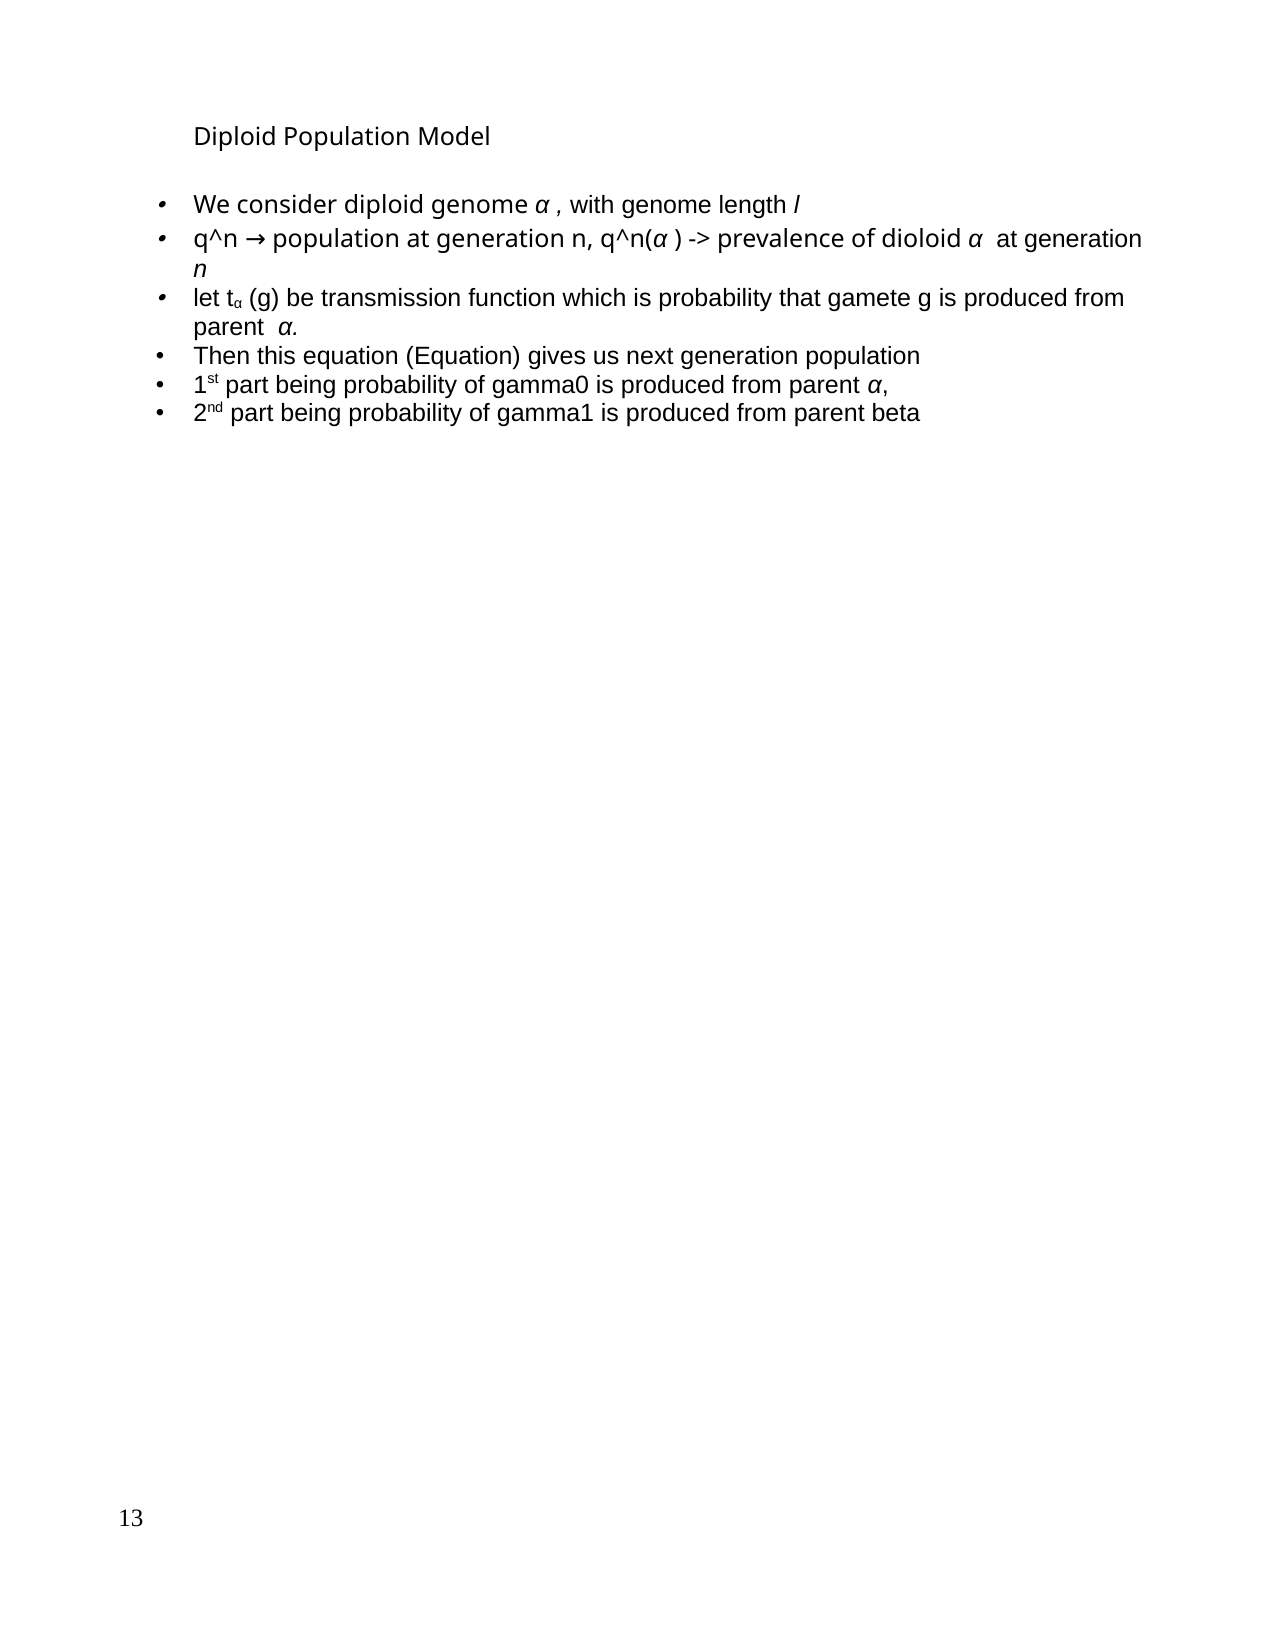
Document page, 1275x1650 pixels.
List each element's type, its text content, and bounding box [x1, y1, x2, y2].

list 1st part being probability of gamma0 is produced from parent α, [156, 369, 1157, 398]
list let tα (g) be transmission function which is probability that gamete g is produced from parent α. [156, 283, 1157, 341]
list Then this equation (Equation) gives us next generation population [156, 341, 1157, 369]
list q^n → population at generation n, q^n(α ) -> prevalence of dioloid α at generation n [156, 220, 1157, 283]
list Diploid Population Model [156, 118, 1157, 152]
list We consider diploid genome α , with genome length l [156, 186, 1157, 220]
list 2nd part being probability of gamma1 is produced from parent beta [156, 398, 1157, 427]
